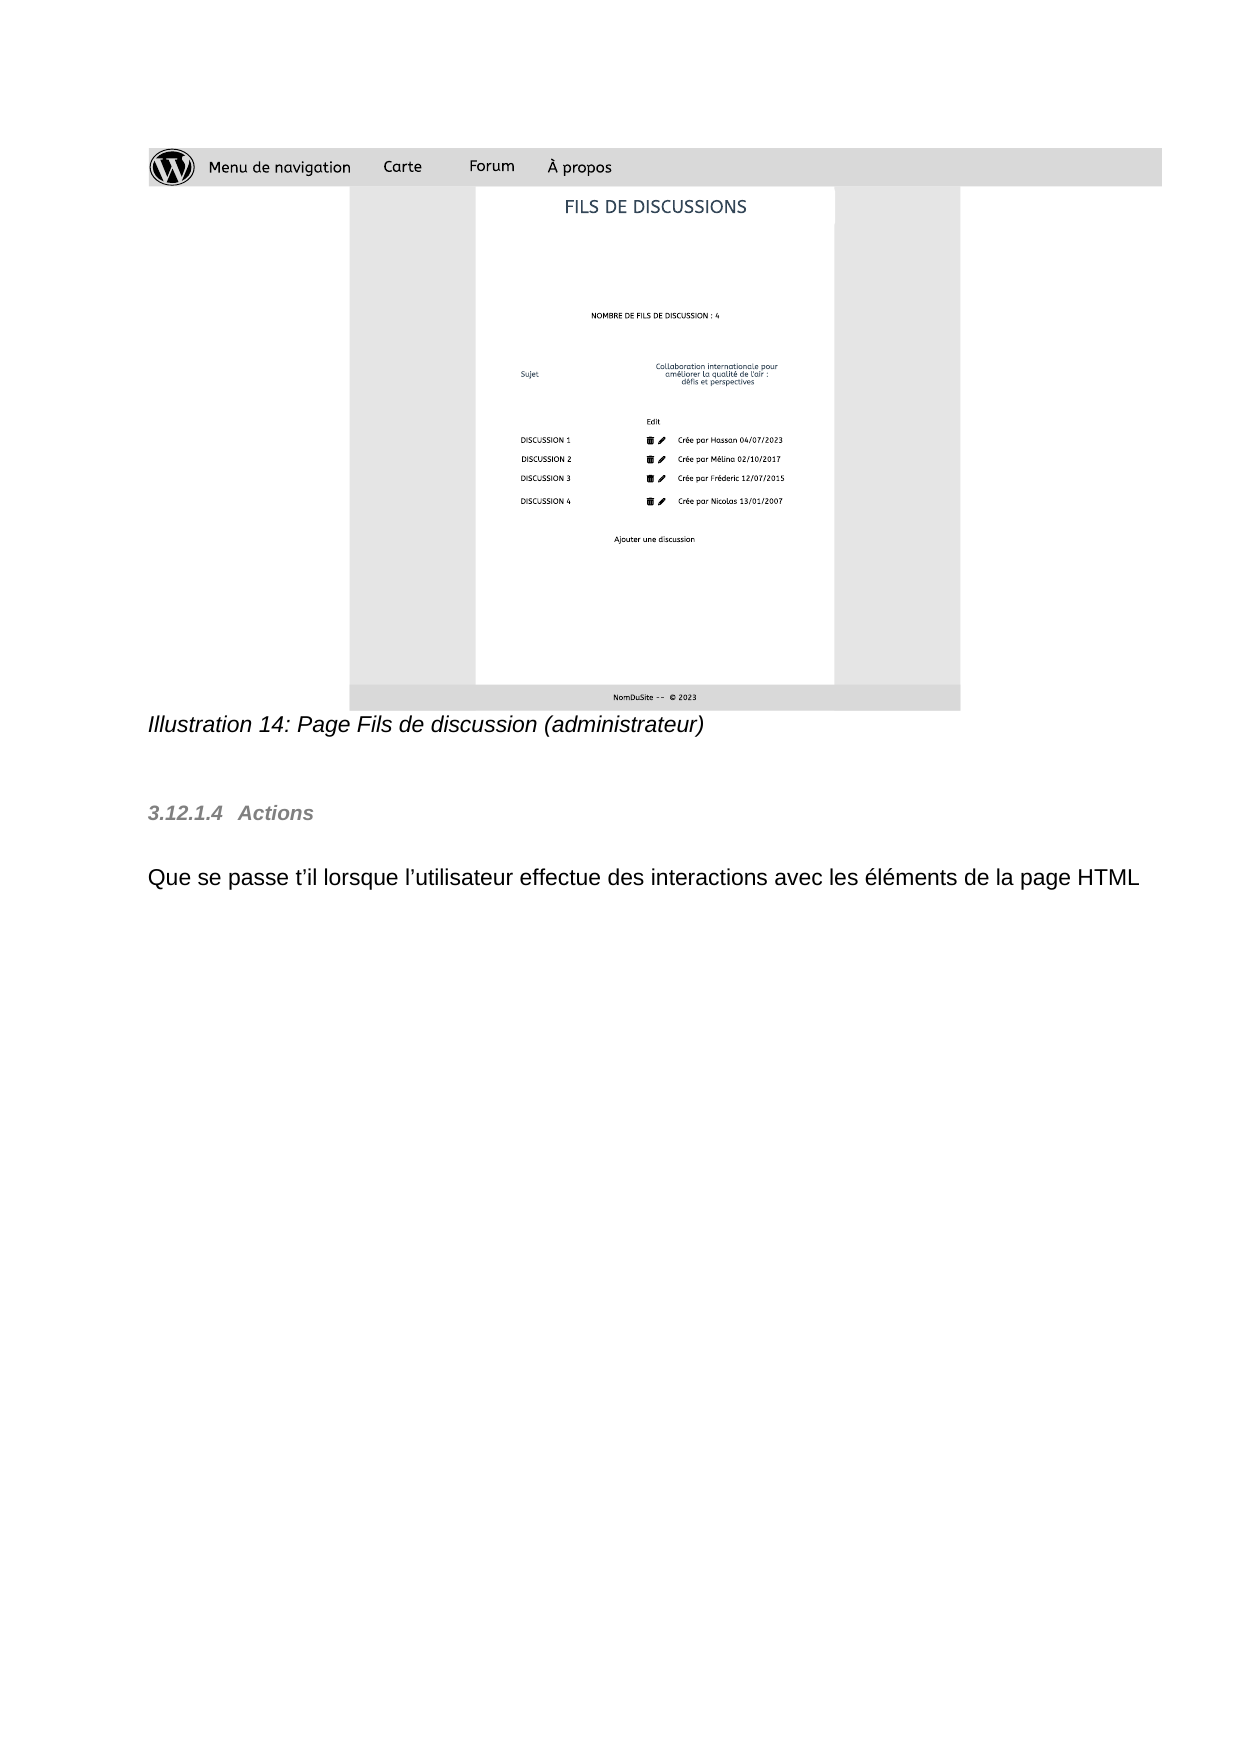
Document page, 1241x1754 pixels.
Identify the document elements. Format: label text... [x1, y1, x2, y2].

text Illustration 14: Page Fils de discussion (administrateur) [148, 711, 1162, 737]
subtitle Actions [148, 801, 1162, 825]
text Que se passe t’il lorsque l’utilisateur effectue des interactions avec les éléments de la page HTML [148, 864, 1162, 890]
